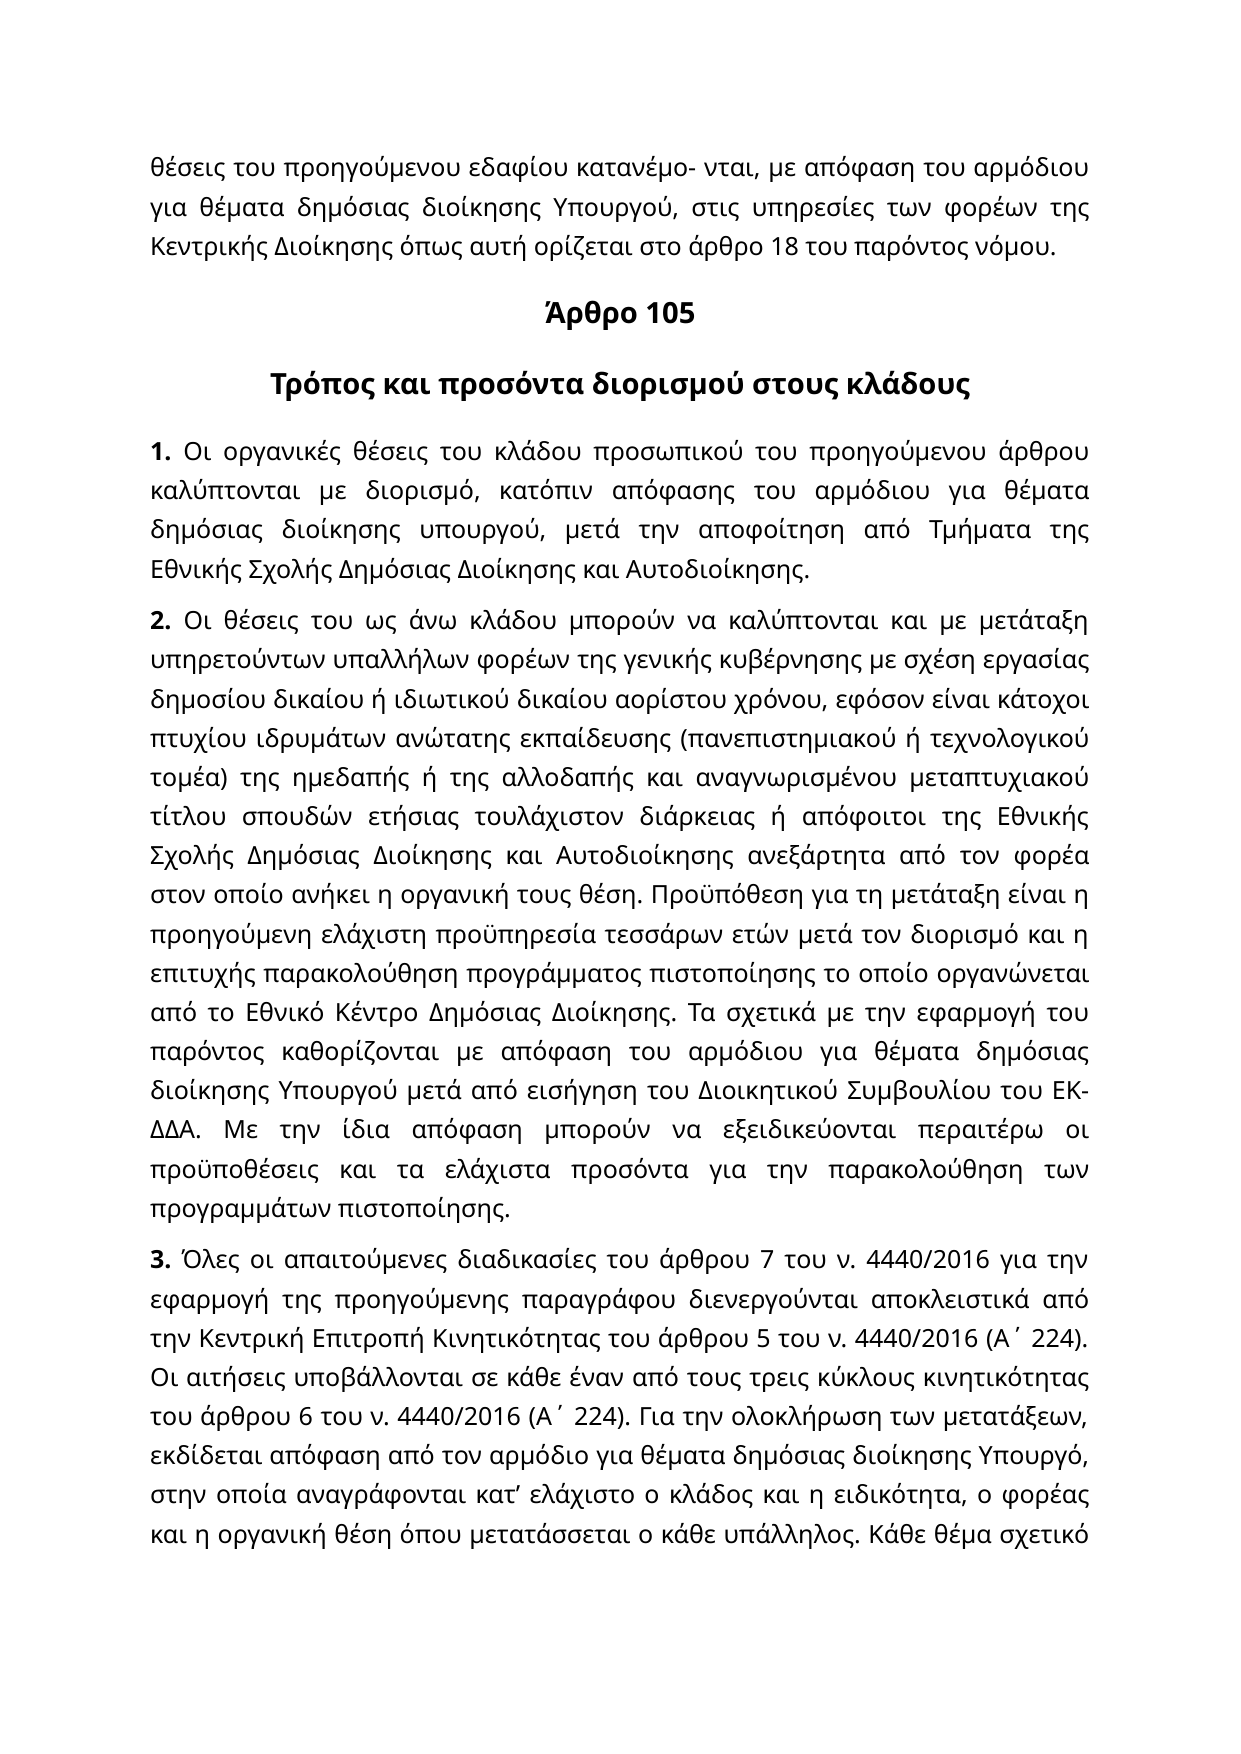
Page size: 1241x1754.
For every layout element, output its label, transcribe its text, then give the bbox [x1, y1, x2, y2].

text 2. Οι θέσεις του ως άνω κλάδου μπορούν να καλύπτονται και με μετάταξη υπηρετούντων υπαλλήλων φορέων της γενικής κυβέρνησης με σχέση εργασίας δημοσίου δικαίου ή ιδιωτικού δικαίου αορίστου χρόνου, εφόσον είναι κάτοχοι πτυχίου ιδρυμάτων ανώτατης εκπαίδευσης (πανεπιστημιακού ή τεχνολογικού τομέα) της ημεδαπής ή της αλλοδαπής και αναγνωρισμένου μεταπτυχιακού τίτλου σπουδών ετήσιας τουλάχιστον διάρκειας ή απόφοιτοι της Εθνικής Σχολής Δημόσιας Διοίκησης και Αυτοδιοίκησης ανεξάρτητα από τον φορέα στον οποίο ανήκει η οργανική τους θέση. Προϋπόθεση για τη μετάταξη είναι η προηγούμενη ελάχιστη προϋπηρεσία τεσσάρων ετών μετά τον διορισμό και η επιτυχής παρακολούθηση προγράμματος πιστοποίησης το οποίο οργανώνεται από το Εθνικό Κέντρο Δημόσιας Διοίκησης. Τα σχετικά με την εφαρμογή του παρόντος καθορίζονται με απόφαση του αρμόδιου για θέματα δημόσιας διοίκησης Υπουργού μετά από εισήγηση του Διοικητικού Συμβουλίου του ΕΚ- ΔΔΑ. Με την ίδια απόφαση μπορούν να εξειδικεύονται περαιτέρω οι προϋποθέσεις και τα ελάχιστα προσόντα για την παρακολούθηση των προγραμμάτων πιστοποίησης. [150, 603, 1090, 1224]
text 3. Όλες οι απαιτούμενες διαδικασίες του άρθρου 7 του ν. 4440/2016 για την εφαρμογή της προηγούμενης παραγράφου διενεργούνται αποκλειστικά από την Κεντρική Επιτροπή Κινητικότητας του άρθρου 5 του ν. 4440/2016 (Α΄ 224). Οι αιτήσεις υποβάλλονται σε κάθε έναν από τους τρεις κύκλους κινητικότητας του άρθρου 6 του ν. 4440/2016 (Α΄ 224). Για την ολοκλήρωση των μετατάξεων, εκδίδεται απόφαση από τον αρμόδιο για θέματα δημόσιας διοίκησης Υπουργό, στην οποία αναγράφονται κατ’ ελάχιστο ο κλάδος και η ειδικότητα, ο φορέας και η οργανική θέση όπου μετατάσσεται ο κάθε υπάλληλος. Κάθε θέμα σχετικό [150, 1242, 1090, 1550]
subtitle Άρθρο 105 [150, 292, 1090, 332]
text θέσεις του προηγούμενου εδαφίου κατανέμο- νται, με απόφαση του αρμόδιου για θέματα δημόσιας διοίκησης Υπουργού, στις υπηρεσίες των φορέων της Κεντρικής Διοίκησης όπως αυτή ορίζεται στο άρθρο 18 του παρόντος νόμου. [150, 150, 1090, 262]
text 1. Οι οργανικές θέσεις του κλάδου προσωπικού του προηγούμενου άρθρου καλύπτονται με διορισμό, κατόπιν απόφασης του αρμόδιου για θέματα δημόσιας διοίκησης υπουργού, μετά την αποφοίτηση από Τμήματα της Εθνικής Σχολής Δημόσιας Διοίκησης και Αυτοδιοίκησης. [150, 434, 1090, 585]
subtitle Τρόπος και προσόντα διορισμού στους κλάδους [150, 363, 1090, 403]
